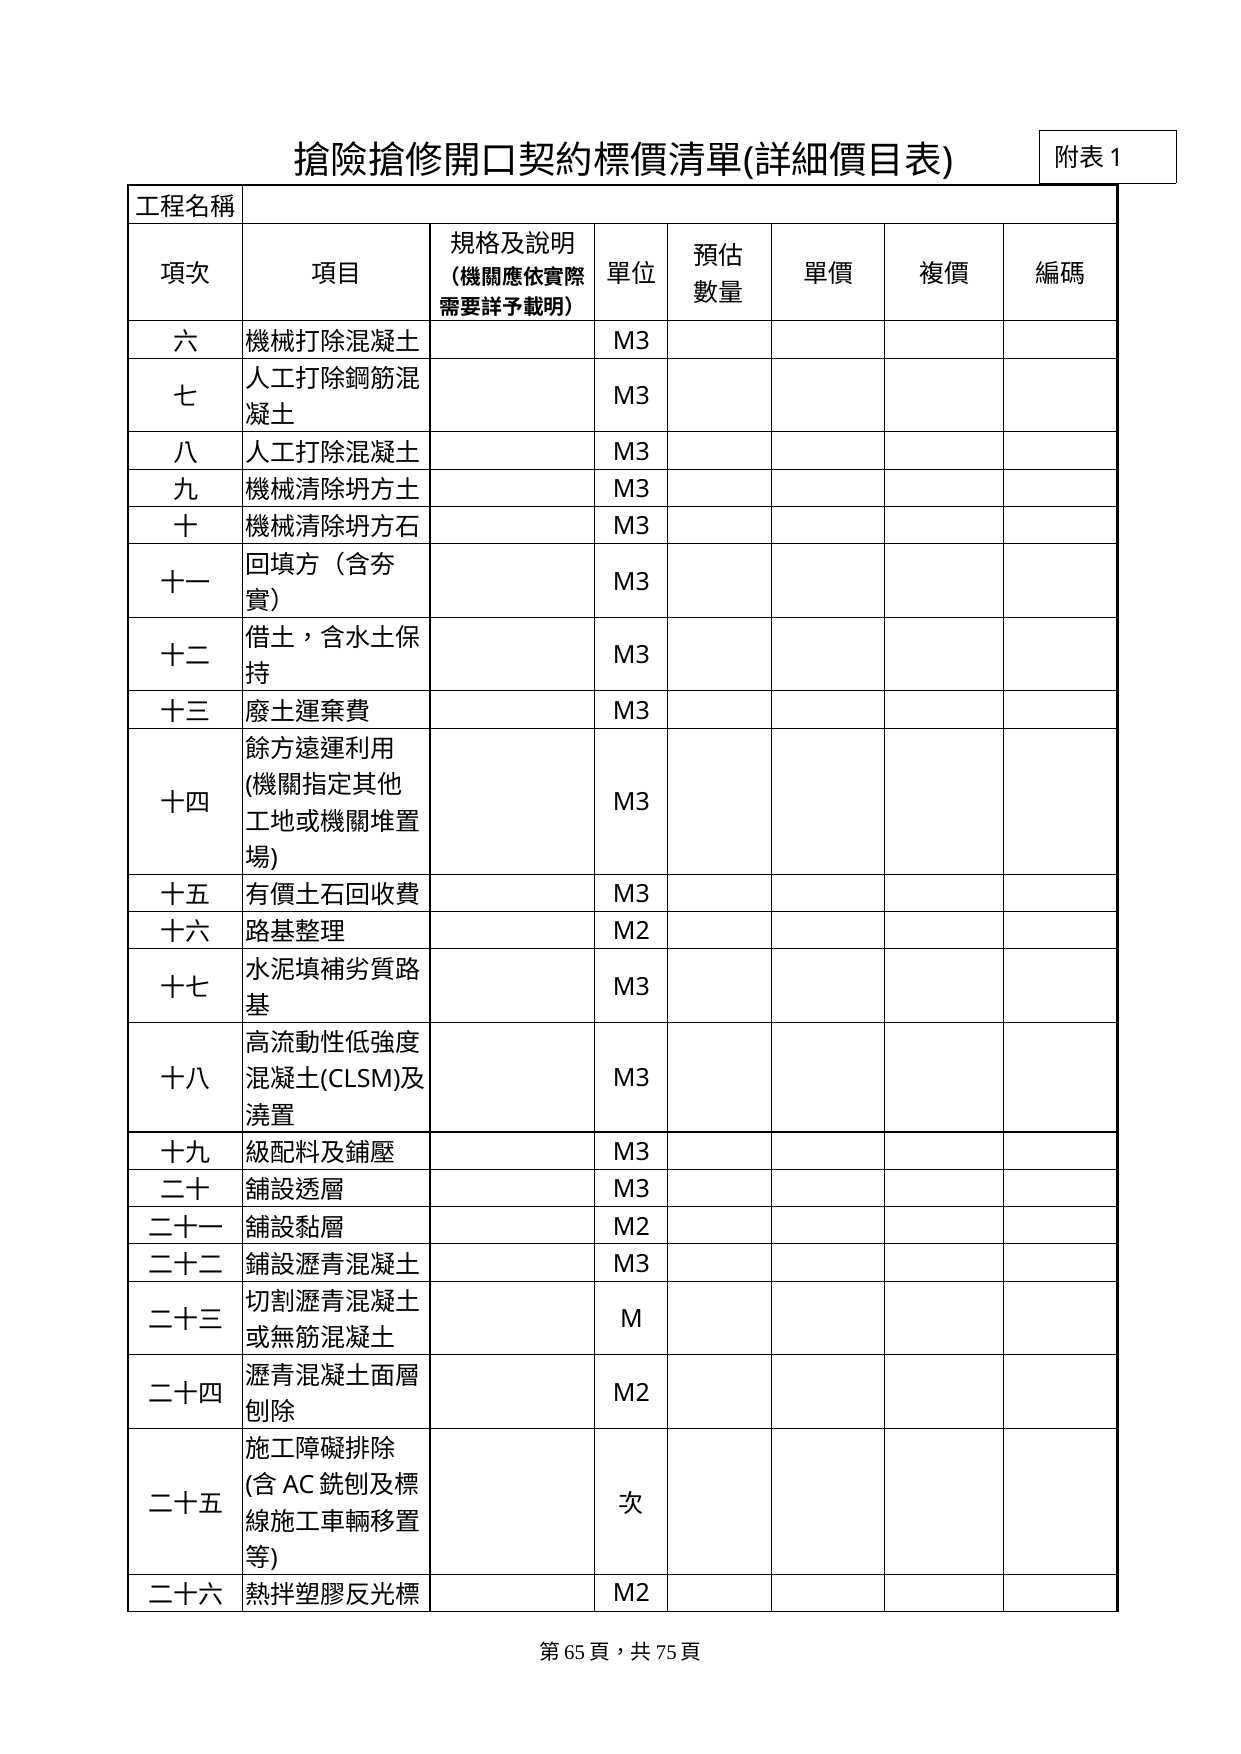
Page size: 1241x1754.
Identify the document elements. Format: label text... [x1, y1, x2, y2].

table_cell [885, 875, 1003, 911]
table_cell [431, 691, 594, 727]
table_cell 舖設透層 [243, 1170, 429, 1206]
table_cell M3 [595, 432, 667, 468]
table_cell [668, 432, 771, 468]
table_cell 切割瀝青混凝土或無筋混凝土 [243, 1282, 429, 1354]
table_cell 施工障礙排除(含AC銑刨及標線施工車輛移置等) [243, 1429, 429, 1574]
table_cell [885, 949, 1003, 1022]
table_cell M3 [595, 1133, 667, 1169]
table_cell [431, 618, 594, 690]
table_cell [1004, 432, 1116, 468]
table_cell [668, 359, 771, 431]
table_cell 路基整理 [243, 912, 429, 948]
table_cell 鋪設瀝青混凝土 [243, 1244, 429, 1281]
table_cell [431, 1282, 594, 1354]
table_cell [431, 875, 594, 911]
table_cell [1004, 359, 1116, 431]
table_cell [431, 432, 594, 468]
table_cell [772, 1133, 884, 1169]
table_header 搶險搶修開口契約標價清單(詳細價目表) [128, 130, 1039, 184]
table_cell 單位 [595, 224, 667, 320]
table_cell 十一 [129, 544, 242, 617]
table_cell 機械清除坍方土 [243, 470, 429, 506]
table_cell [431, 729, 594, 873]
table_cell 工程名稱 [129, 186, 242, 223]
table_cell [885, 359, 1003, 431]
table_cell 預估數量 [668, 224, 771, 320]
table_cell [772, 729, 884, 873]
table_cell [885, 321, 1003, 358]
table_cell [772, 1207, 884, 1243]
table_cell [885, 912, 1003, 948]
table_cell [668, 1575, 771, 1611]
table_cell 二十三 [129, 1282, 242, 1354]
table_cell [885, 1282, 1003, 1354]
table_cell [885, 1244, 1003, 1281]
table_cell 九 [129, 470, 242, 506]
table_cell 二十二 [129, 1244, 242, 1281]
table_cell [668, 1170, 771, 1206]
table_cell [431, 359, 594, 431]
table_cell [1004, 1575, 1116, 1611]
table_cell [1004, 949, 1116, 1022]
table_cell [772, 1244, 884, 1281]
table_cell 十三 [129, 691, 242, 727]
table_cell 高流動性低強度混凝土(CLSM)及澆置 [243, 1023, 429, 1131]
table_cell [885, 1575, 1003, 1611]
table_cell [885, 1170, 1003, 1206]
table_cell [668, 321, 771, 358]
table_cell 二十五 [129, 1429, 242, 1574]
table_cell 六 [129, 321, 242, 358]
table_cell M3 [595, 691, 667, 727]
table_cell M [595, 1282, 667, 1354]
table_cell M3 [595, 729, 667, 873]
table_cell [1004, 1207, 1116, 1243]
table_cell [772, 1023, 884, 1131]
table_cell [668, 1282, 771, 1354]
table_cell 瀝青混凝土面層刨除 [243, 1355, 429, 1428]
table_cell [243, 186, 1116, 223]
table_cell [668, 470, 771, 506]
table_cell [772, 949, 884, 1022]
table_cell [772, 912, 884, 948]
table_cell 機械打除混凝土 [243, 321, 429, 358]
table_cell [1004, 470, 1116, 506]
table_cell [1004, 912, 1116, 948]
table_cell 單價 [772, 224, 884, 320]
table_cell [431, 507, 594, 543]
table_cell [885, 470, 1003, 506]
table_cell 七 [129, 359, 242, 431]
table_cell M3 [595, 544, 667, 617]
table_cell [885, 729, 1003, 873]
table_cell 二十一 [129, 1207, 242, 1243]
table_cell [431, 544, 594, 617]
table_cell [668, 1244, 771, 1281]
table_cell [1004, 1133, 1116, 1169]
table_cell 次 [595, 1429, 667, 1574]
table_cell M3 [595, 949, 667, 1022]
table_cell [668, 507, 771, 543]
table_cell [1004, 691, 1116, 727]
table_cell [772, 359, 884, 431]
table_cell M3 [595, 875, 667, 911]
table_cell [668, 1429, 771, 1574]
table_cell 機械清除坍方石 [243, 507, 429, 543]
table_cell [668, 1355, 771, 1428]
table_cell [431, 1170, 594, 1206]
table_cell [668, 618, 771, 690]
table_cell [1004, 1355, 1116, 1428]
table_cell [772, 507, 884, 543]
table_cell [431, 1575, 594, 1611]
table_cell 廢土運棄費 [243, 691, 429, 727]
table_cell 十七 [129, 949, 242, 1022]
table_cell 水泥填補劣質路基 [243, 949, 429, 1022]
table_cell 複價 [885, 224, 1003, 320]
table_cell [885, 1207, 1003, 1243]
table_cell [431, 949, 594, 1022]
table_cell 借土，含水土保持 [243, 618, 429, 690]
table_cell 十六 [129, 912, 242, 948]
table_cell M3 [595, 1023, 667, 1131]
table_cell [1004, 1429, 1116, 1574]
table_cell 十八 [129, 1023, 242, 1131]
table_cell [668, 544, 771, 617]
table_cell [668, 949, 771, 1022]
table_cell 十 [129, 507, 242, 543]
table_cell [431, 1355, 594, 1428]
table_cell M3 [595, 321, 667, 358]
table_cell M2 [595, 1355, 667, 1428]
table_cell M2 [595, 1207, 667, 1243]
table_cell [1004, 1282, 1116, 1354]
table_cell 二十四 [129, 1355, 242, 1428]
table_cell [772, 544, 884, 617]
table_cell 二十 [129, 1170, 242, 1206]
table_cell [431, 912, 594, 948]
table_cell [772, 1355, 884, 1428]
table_cell [431, 1429, 594, 1574]
table_cell 項目 [243, 224, 429, 320]
table_cell [668, 1207, 771, 1243]
table_cell [668, 1133, 771, 1169]
table_cell 熱拌塑膠反光標 [243, 1575, 429, 1611]
table_cell [885, 618, 1003, 690]
table_cell M2 [595, 1575, 667, 1611]
table_cell [772, 432, 884, 468]
table_cell 有價土石回收費 [243, 875, 429, 911]
table_cell [885, 1023, 1003, 1131]
table_cell [1004, 1023, 1116, 1131]
table_cell [885, 544, 1003, 617]
table_cell 規格及說明 （機關應依實際需要詳予載明） [431, 224, 594, 320]
table_cell M3 [595, 618, 667, 690]
table_cell [885, 691, 1003, 727]
table_cell 人工打除鋼筋混凝土 [243, 359, 429, 431]
table_cell [431, 470, 594, 506]
table_cell [885, 1429, 1003, 1574]
table_cell [772, 470, 884, 506]
table_cell [885, 507, 1003, 543]
table_cell M3 [595, 470, 667, 506]
table_cell [668, 875, 771, 911]
table_cell 人工打除混凝土 [243, 432, 429, 468]
table_cell [668, 1023, 771, 1131]
table_cell [772, 321, 884, 358]
table_cell [1004, 618, 1116, 690]
table_cell 二十六 [129, 1575, 242, 1611]
table_cell [772, 691, 884, 727]
table_cell [668, 691, 771, 727]
table_cell 編碼 [1004, 224, 1116, 320]
table_cell [431, 1244, 594, 1281]
table_cell [885, 1355, 1003, 1428]
table_cell [431, 1023, 594, 1131]
table_cell 回填方（含夯實） [243, 544, 429, 617]
table_cell 八 [129, 432, 242, 468]
table_cell [772, 618, 884, 690]
table_cell 級配料及鋪壓 [243, 1133, 429, 1169]
table_cell M3 [595, 507, 667, 543]
table_cell 十五 [129, 875, 242, 911]
table_cell [431, 1133, 594, 1169]
table_cell [772, 1170, 884, 1206]
table_cell 項次 [129, 224, 242, 320]
table_cell [1004, 321, 1116, 358]
table_cell [772, 1282, 884, 1354]
table_cell 舖設黏層 [243, 1207, 429, 1243]
table_cell [431, 1207, 594, 1243]
table_cell [1004, 507, 1116, 543]
table_cell [1004, 1244, 1116, 1281]
table_cell 餘方遠運利用(機關指定其他工地或機關堆置場) [243, 729, 429, 873]
table_cell [1004, 729, 1116, 873]
table_cell 十九 [129, 1133, 242, 1169]
table_cell [885, 432, 1003, 468]
table_cell 十二 [129, 618, 242, 690]
table_cell 十四 [129, 729, 242, 873]
table_cell [1004, 544, 1116, 617]
table_cell M3 [595, 359, 667, 431]
table_cell [885, 1133, 1003, 1169]
table_cell [1004, 1170, 1116, 1206]
table_cell [772, 875, 884, 911]
table_cell M3 [595, 1170, 667, 1206]
table_cell [1004, 875, 1116, 911]
table_cell M3 [595, 1244, 667, 1281]
table_cell [431, 321, 594, 358]
table_cell M2 [595, 912, 667, 948]
table_cell [772, 1429, 884, 1574]
table_cell [668, 912, 771, 948]
table_cell [772, 1575, 884, 1611]
table_cell [668, 729, 771, 873]
